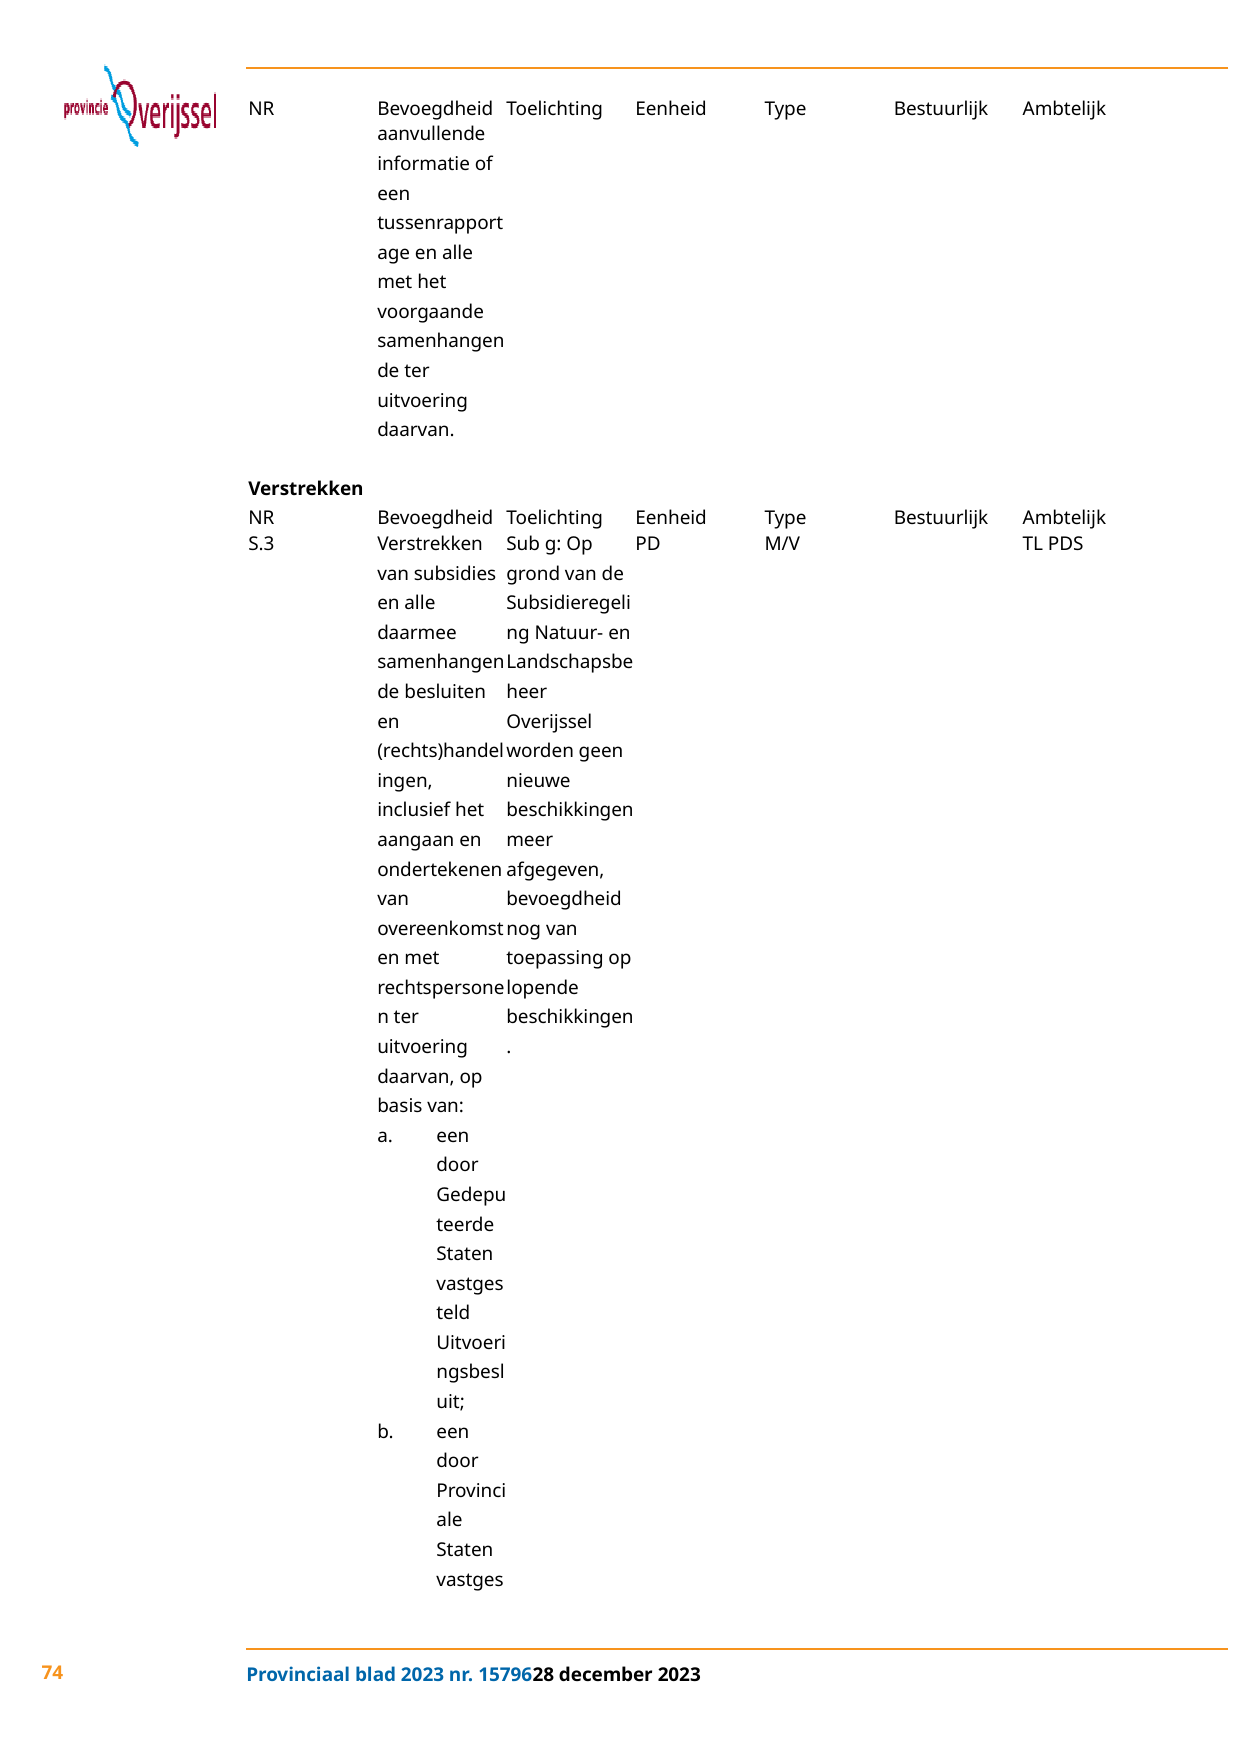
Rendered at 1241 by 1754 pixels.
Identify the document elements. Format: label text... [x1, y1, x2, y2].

table_header NR [248, 505, 377, 530]
table_cell Sub g: Op grond van de Subsidieregeling Natuur- en Landschapsbeheer Overijssel worden geen nieuwe beschikkingen meer afgegeven, bevoegdheid nog van toepassing op lopende beschikkingen. [506, 530, 635, 1591]
table_header NR [248, 95, 377, 121]
table_cell [764, 121, 893, 442]
table_header Bestuurlijk [894, 95, 1022, 121]
table_header Type [764, 505, 893, 530]
table_cell [635, 121, 764, 442]
table_cell [894, 121, 1022, 442]
table_cell S.3 [248, 530, 377, 1591]
table_header Bevoegdheid [377, 95, 506, 121]
table_header Eenheid [635, 505, 764, 530]
table_header Ambtelijk [1023, 505, 1152, 530]
text Verstrekken [248, 475, 1152, 501]
table_header Toelichting [506, 505, 635, 530]
table_cell [506, 121, 635, 442]
picture [41, 47, 231, 172]
table_cell [894, 530, 1022, 1591]
table_cell [248, 121, 377, 442]
table_cell Verstrekken van subsidies en alle daarmee samenhangende besluiten en (rechts)handelingen, inclusief het aangaan en ondertekenen van overeenkomsten met rechtspersonen ter uitvoering daarvan, op basis van: een door Gedeputeerde Staten vastgesteld Uitvoeringsbesluit; een door Provinciale Staten vastges [377, 530, 506, 1591]
table_header Type [764, 95, 893, 121]
table_cell [1023, 121, 1152, 442]
table_cell TL PDS [1023, 530, 1152, 1591]
table_cell PD [635, 530, 764, 1591]
table_cell aanvullende informatie of een tussenrapportage en alle met het voorgaande samenhangende ter uitvoering daarvan. [377, 121, 506, 442]
table_cell M/V [764, 530, 893, 1591]
table_header Bevoegdheid [377, 505, 506, 530]
table_header Ambtelijk [1023, 95, 1152, 121]
table_header Toelichting [506, 95, 635, 121]
table_header Eenheid [635, 95, 764, 121]
table_header Bestuurlijk [894, 505, 1022, 530]
